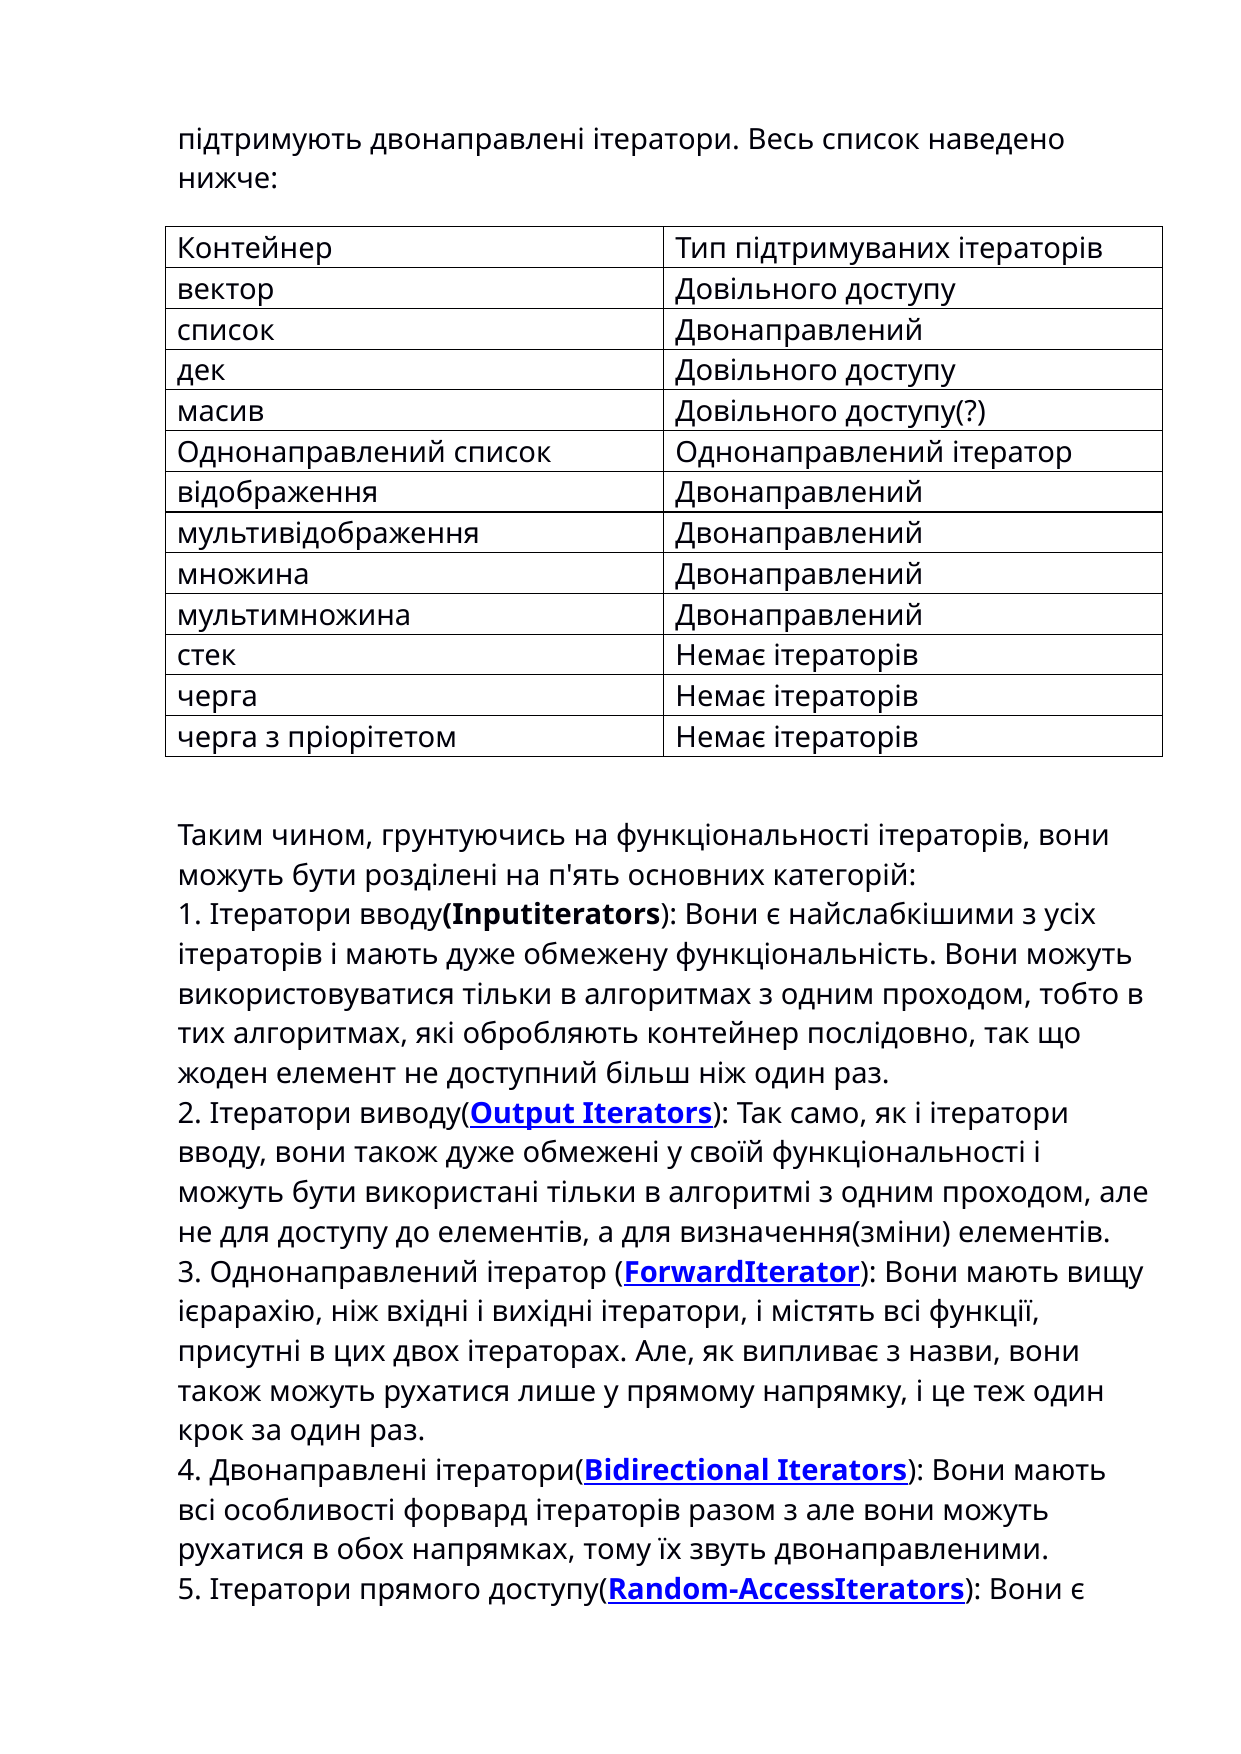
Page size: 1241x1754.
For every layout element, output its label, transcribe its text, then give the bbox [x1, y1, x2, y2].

table_cell Довільного доступу [664, 350, 1162, 389]
text підтримують двонаправлені ітератори. Весь список наведено нижче: [177, 118, 1152, 197]
text Таким чином, грунтуючись на функціональності ітераторів, вони можуть бути розділені на п'ять основних категорій: 1. Ітератори вводу(Inputiterators): Вони є найслабкішими з усіх ітераторів і мають дуже обмежену функціональність. Вони можуть використовуватися тільки в алгоритмах з одним проходом, тобто в тих алгоритмах, які обробляють контейнер послідовно, так що жоден елемент не доступний більш ніж один раз. 2. Ітератори виводу(Output Iterators): Так само, як і ітератори вводу, вони також дуже обмежені у своїй функціональності і можуть бути використані тільки в алгоритмі з одним проходом, але не для доступу до елементів, а для визначення(зміни) елементів. 3. Однонаправлений ітератор (ForwardIterator): Вони мають вищу ієрарахію, ніж вхідні і вихідні ітератори, і містять всі функції, присутні в цих двох ітераторах. Але, як випливає з назви, вони також можуть рухатися лише у прямому напрямку, і це теж один крок за один раз. 4. Двонаправлені ітератори(Bidirectional Iterators): Вони мають всі особливості форвард ітераторів разом з але вони можуть рухатися в обох напрямках, тому їх звуть двонаправленими. 5. Ітератори прямого доступу(Random-AccessIterators): Вони є [177, 814, 1152, 1608]
table_cell Однонаправлений список [166, 431, 663, 471]
table_cell Двонаправлений [664, 472, 1162, 511]
table_cell Двонаправлений [664, 513, 1162, 552]
table_cell відображення [166, 472, 663, 511]
table_cell Довільного доступу [664, 268, 1162, 308]
table_cell Немає ітераторів [664, 675, 1162, 715]
table_cell список [166, 309, 663, 348]
table_cell Довільного доступу(?) [664, 390, 1162, 430]
table_cell вектор [166, 268, 663, 308]
table_cell дек [166, 350, 663, 389]
table_cell Однонаправлений ітератор [664, 431, 1162, 471]
table_cell Немає ітераторів [664, 716, 1162, 756]
table_cell Двонаправлений [664, 594, 1162, 633]
table_header Контейнер [166, 227, 663, 267]
table_header Тип підтримуваних ітераторів [664, 227, 1162, 267]
table_cell черга з пріорітетом [166, 716, 663, 756]
table_cell Двонаправлений [664, 553, 1162, 593]
table_cell мультивідображення [166, 513, 663, 552]
table_cell мультимножина [166, 594, 663, 633]
table_cell стек [166, 635, 663, 674]
table_cell Немає ітераторів [664, 635, 1162, 674]
table_cell черга [166, 675, 663, 715]
table_cell масив [166, 390, 663, 430]
table_cell множина [166, 553, 663, 593]
table_cell Двонаправлений [664, 309, 1162, 348]
